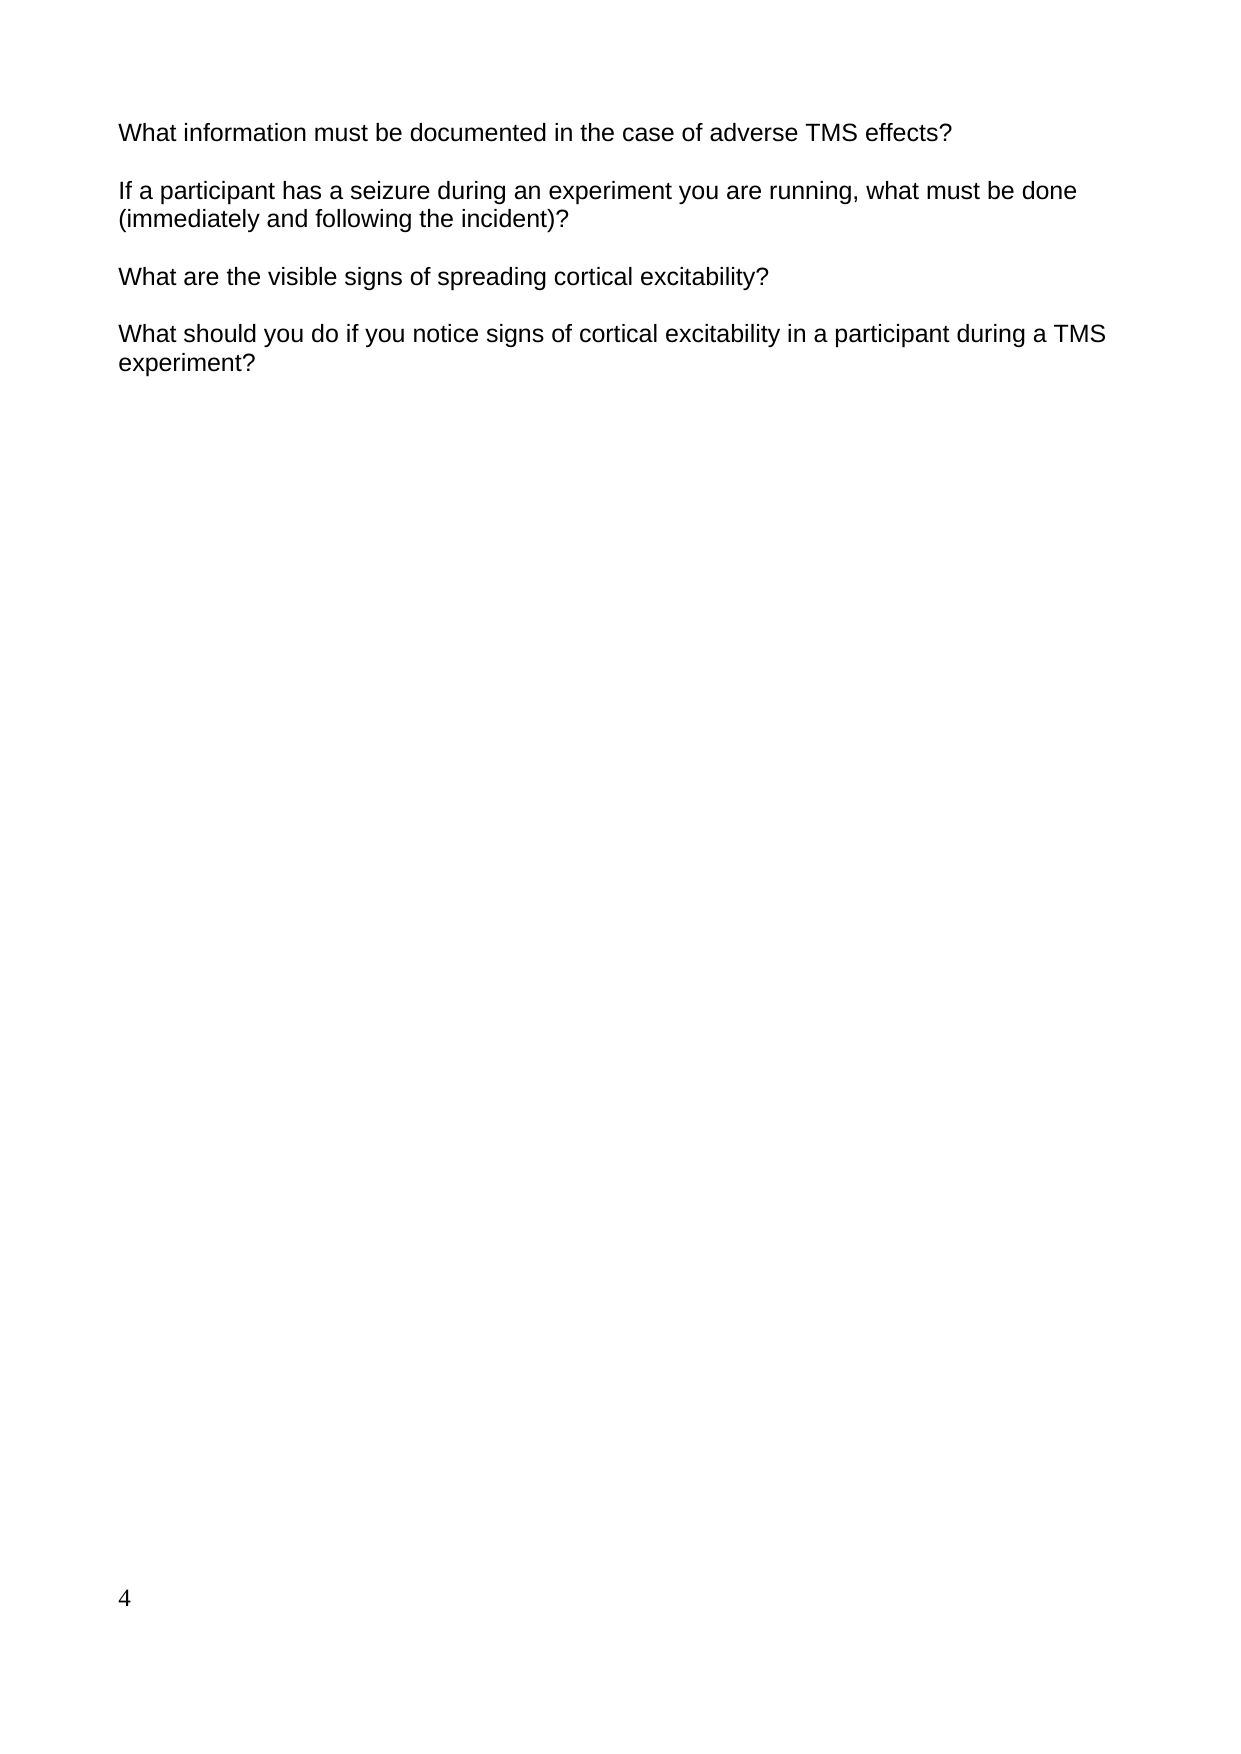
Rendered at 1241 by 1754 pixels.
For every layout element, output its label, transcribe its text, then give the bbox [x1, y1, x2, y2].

text If a participant has a seizure during an experiment you are running, what must be done (immediately and following the incident)? [118, 176, 1122, 233]
text What are the visible signs of spreading cortical excitability? [118, 262, 1122, 291]
text What should you do if you notice signs of cortical excitability in a participant during a TMS experiment? [118, 319, 1122, 377]
text What information must be documented in the case of adverse TMS effects? [118, 118, 1122, 147]
